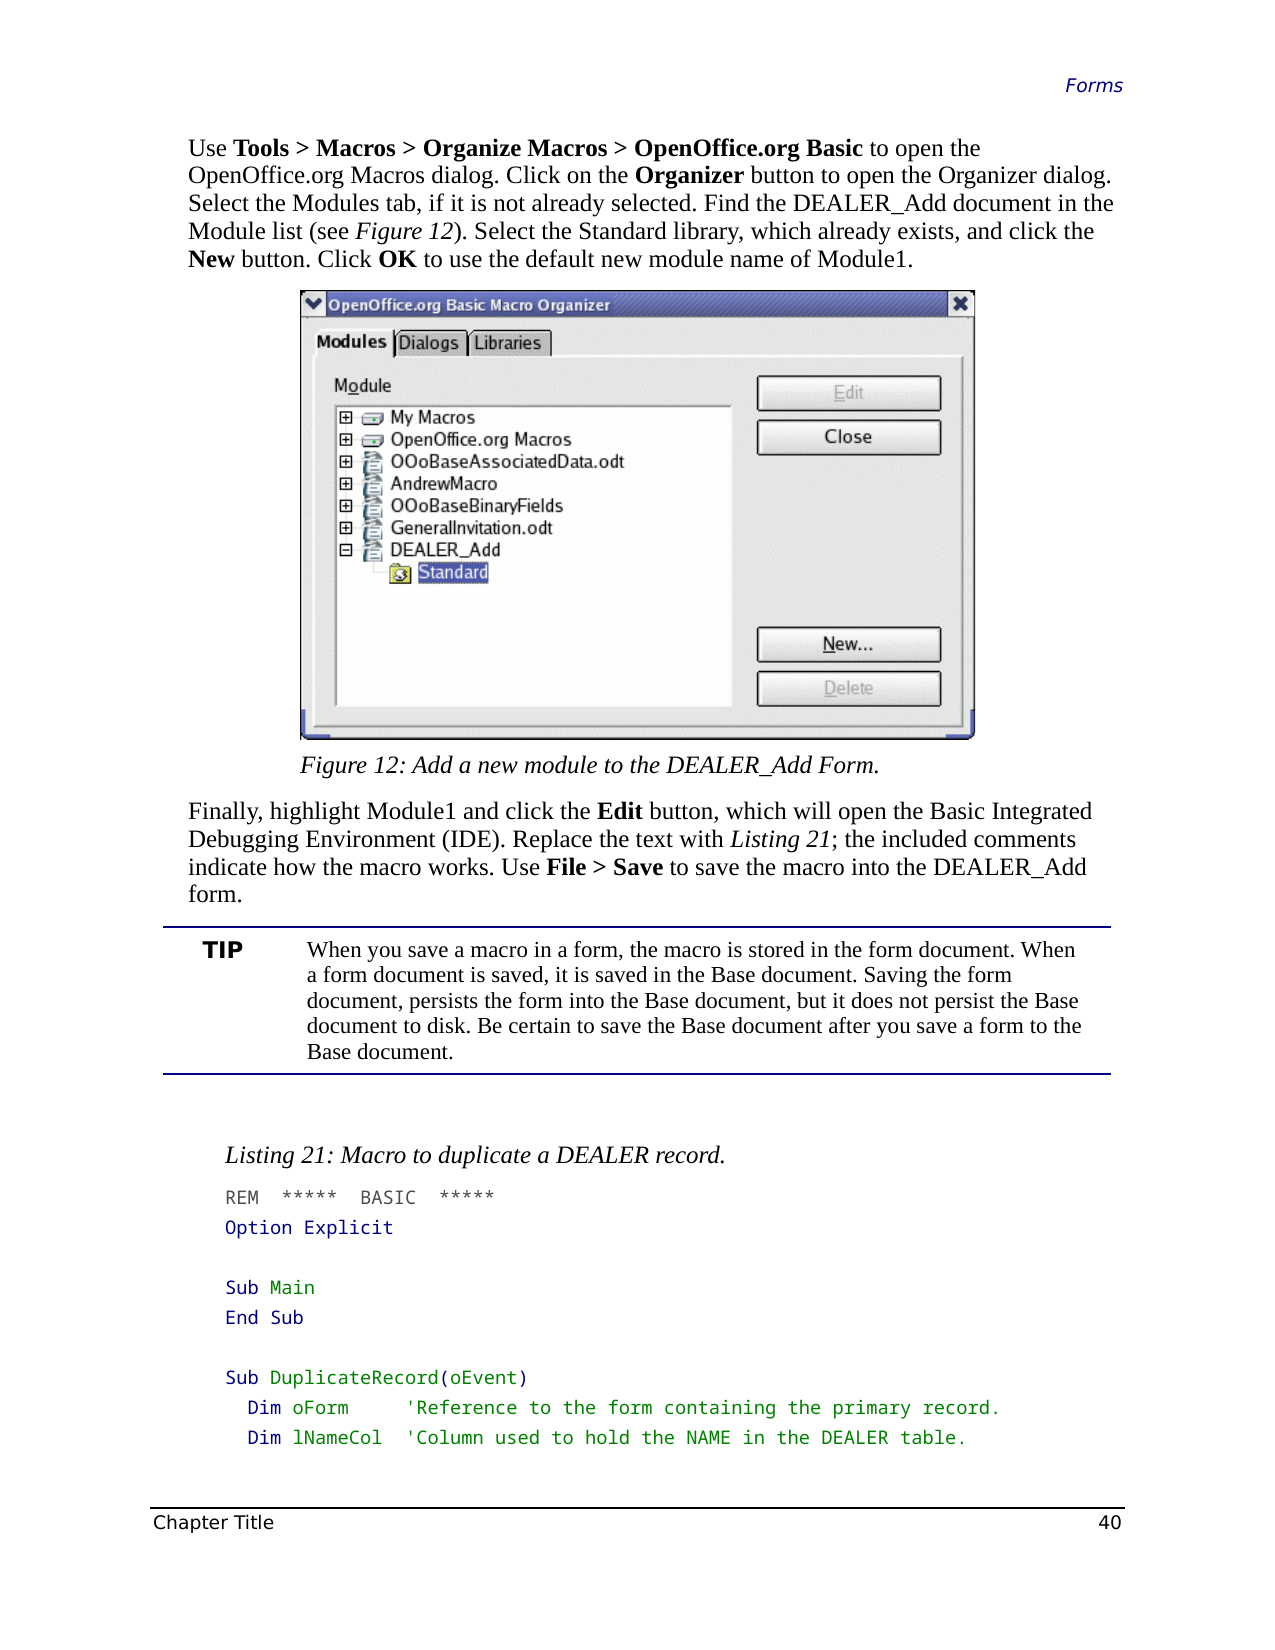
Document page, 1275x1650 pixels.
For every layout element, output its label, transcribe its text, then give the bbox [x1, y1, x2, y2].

text REM ***** BASIC ***** [225, 1184, 1050, 1209]
text End Sub [225, 1304, 1050, 1329]
text Finally, highlight Module1 and click the Edit button, which will open the Basic Integrated Debugging Environment (IDE). Replace the text with Listing 21; the included comments indicate how the macro works. Use File > Save to save the macro into the DEALER_Add form. [188, 797, 1125, 908]
table_header When you save a macro in a form, the macro is stored in the form document. When a form document is saved, it is saved in the Base document. Saving the form document, persists the form into the Base document, but it does not persist the Base document to disk. Be certain to save the Base document after you save a form to the Base document. [283, 928, 1111, 1073]
text Option Explicit [225, 1214, 1050, 1239]
text Sub DuplicateRecord(oEvent) [225, 1364, 1050, 1389]
list Listing 21: Macro to duplicate a DEALER record. [225, 1142, 1125, 1169]
text Use Tools > Macros > Organize Macros > OpenOffice.org Basic to open the OpenOffice.org Macros dialog. Click on the Organizer button to open the Organizer dialog. Select the Modules tab, if it is not already selected. Find the DEALER_Add document in the Module list (see Figure 12). Select the Standard library, which already exists, and click the New button. Click OK to use the default new module name of Module1. [188, 134, 1125, 272]
text Sub Main [225, 1274, 1050, 1299]
text Dim lNameCol 'Column used to hold the NAME in the DEALER table. [225, 1424, 1050, 1449]
text Figure 12: Add a new module to the DEALER_Add Form. [300, 740, 975, 779]
text Dim oForm 'Reference to the form containing the primary record. [225, 1394, 1050, 1419]
table_header TIP [163, 928, 283, 1073]
picture [300, 290, 976, 740]
